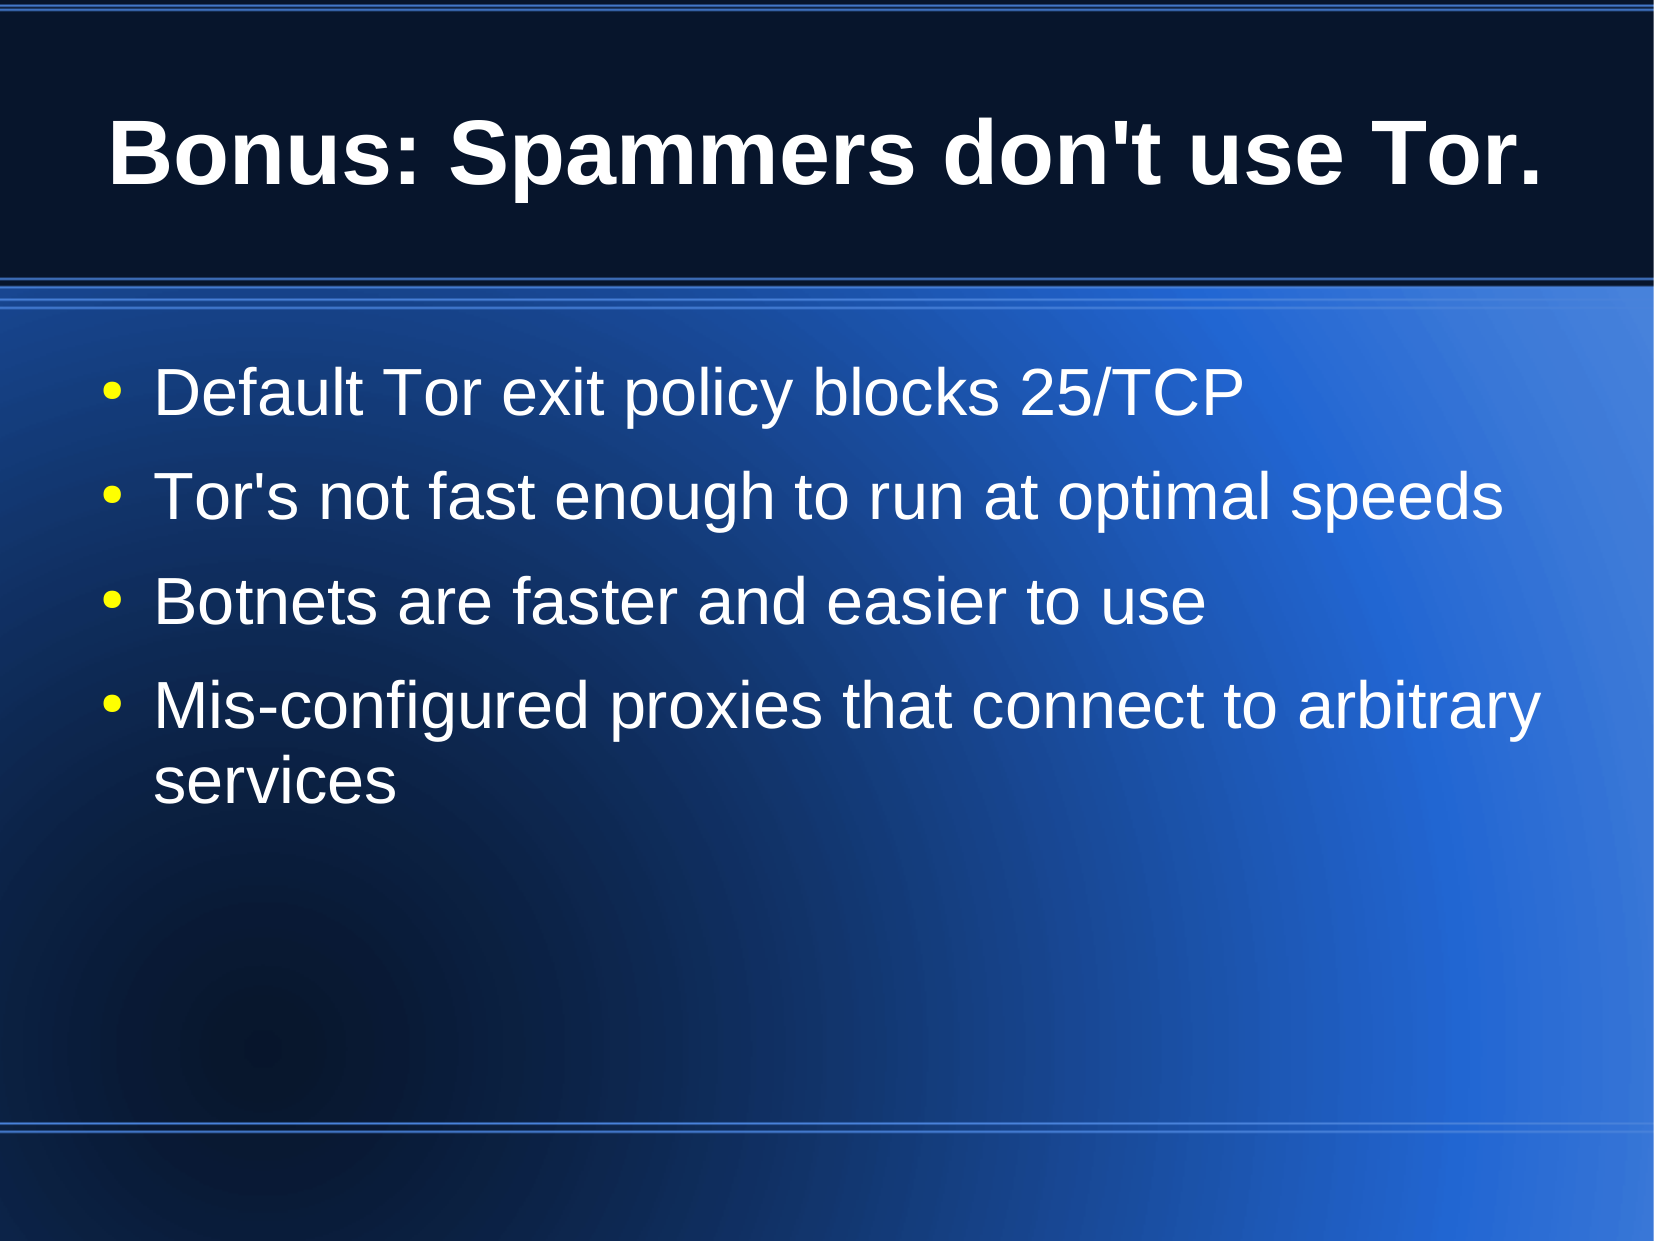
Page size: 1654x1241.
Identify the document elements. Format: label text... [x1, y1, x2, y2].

title Bonus: Spammers don't use Tor. [82, 56, 1571, 250]
picture [0, 0, 1654, 1241]
list Default Tor exit policy blocks 25/TCP Tor's not fast enough to run at optimal speeds Botnets are faster and easier to use Mis-configured proxies that connect to arbitrary services [82, 355, 1571, 1043]
